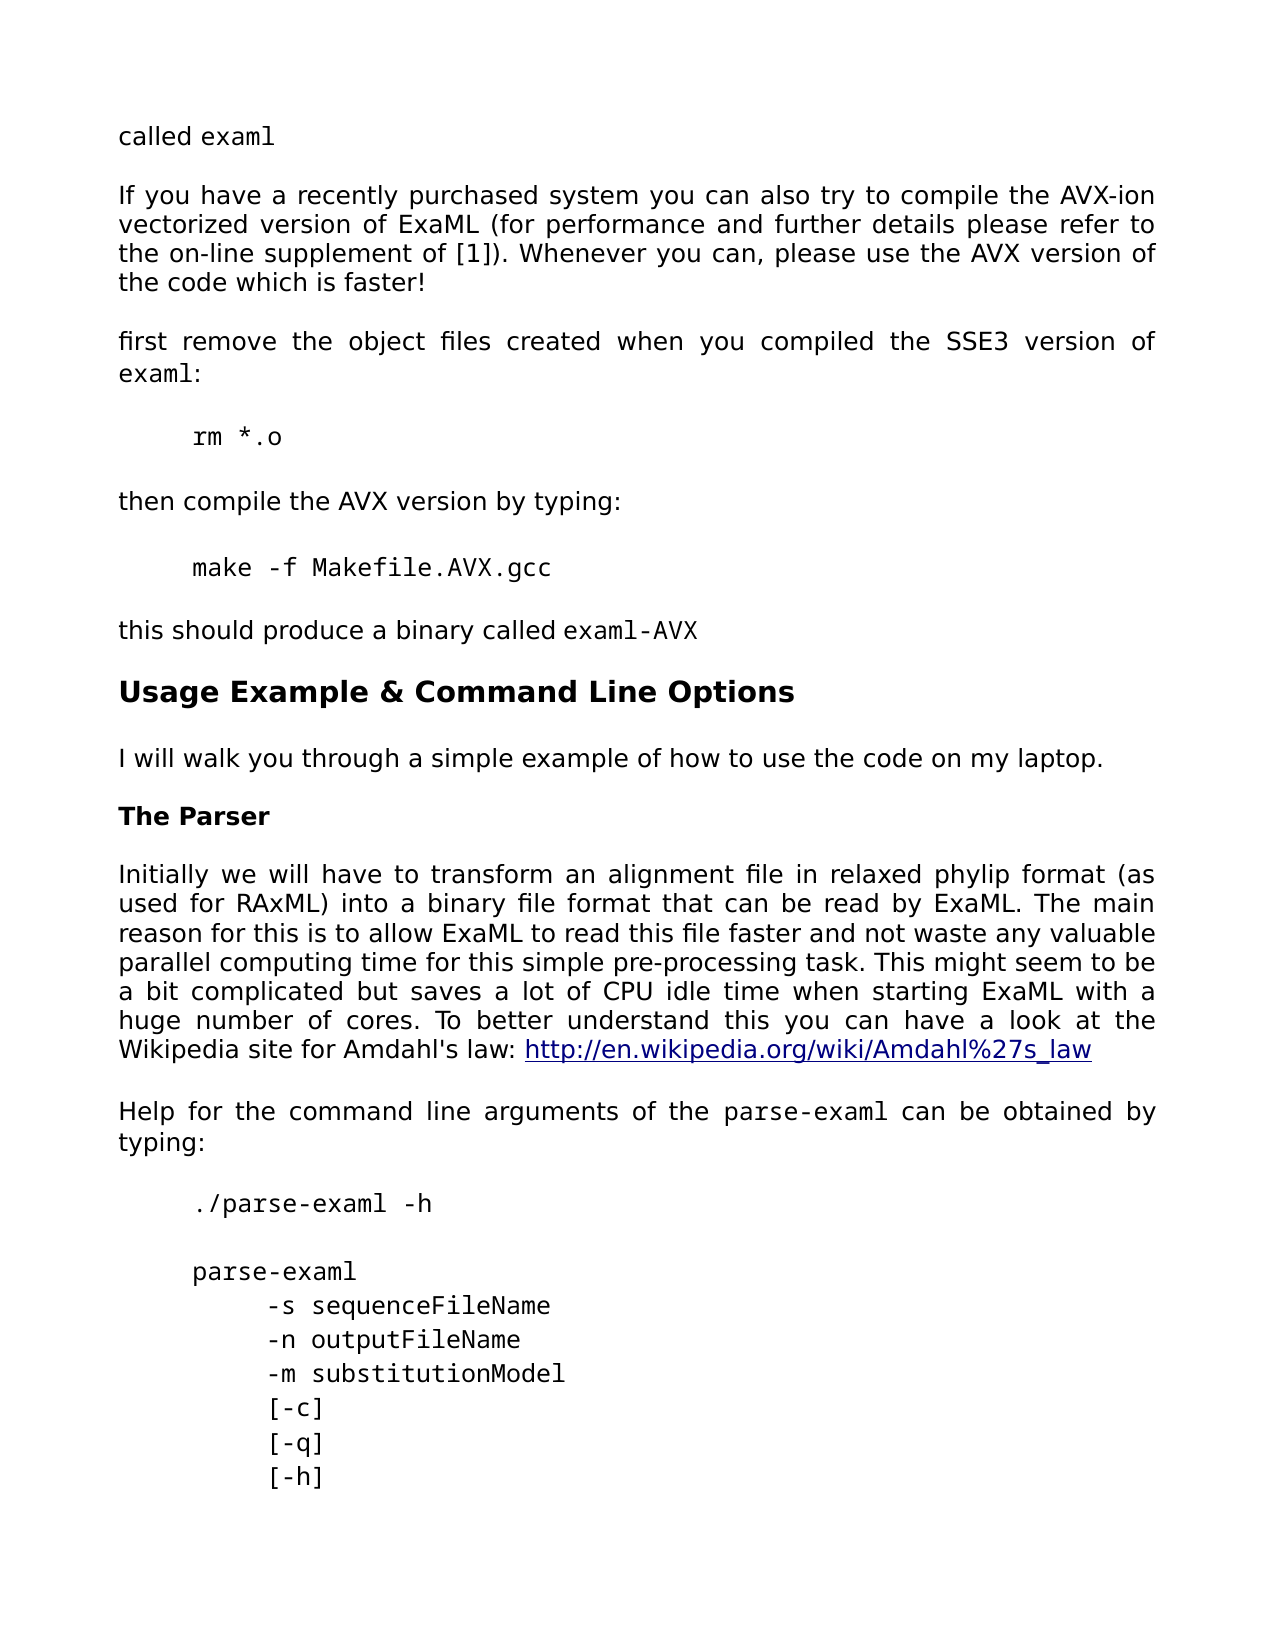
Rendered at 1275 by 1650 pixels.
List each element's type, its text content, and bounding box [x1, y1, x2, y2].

text then compile the AVX version by typing: [118, 487, 1157, 516]
text parse-examl [192, 1254, 1157, 1288]
text this should produce a binary called examl-AVX [118, 613, 1157, 647]
text Help for the command line arguments of the parse-examl can be obtained by typing: [118, 1094, 1157, 1157]
text -s sequenceFileName [118, 1288, 1157, 1322]
text -m substitutionModel [118, 1356, 1157, 1390]
text called examl [118, 118, 1157, 152]
text Usage Example & Command Line Options [118, 676, 1157, 710]
text If you have a recently purchased system you can also try to compile the AVX-ion vectorized version of ExaML (for performance and further details please refer to the on-line supplement of [1]). Whenever you can, please use the AVX version of the code which is faster! [118, 181, 1157, 298]
text [-c] [118, 1390, 1157, 1424]
text first remove the object files created when you compiled the SSE3 version of examl: [118, 327, 1157, 390]
text [-h] [118, 1458, 1157, 1492]
text I will walk you through a simple example of how to use the code on my laptop. [118, 744, 1157, 773]
text [-q] [118, 1424, 1157, 1458]
text Initially we will have to transform an alignment file in relaxed phylip format (as used for RAxML) into a binary file format that can be read by ExaML. The main reason for this is to allow ExaML to read this file faster and not waste any valuable parallel computing time for this simple pre-processing task. This might seem to be a bit complicated but saves a lot of CPU idle time when starting ExaML with a huge number of cores. To better understand this you can have a look at the Wikipedia site for Amdahl's law: http://en.wikipedia.org/wiki/Amdahl%27s_law [118, 860, 1157, 1064]
text ./parse-examl -h [192, 1186, 1157, 1220]
text -n outputFileName [118, 1322, 1157, 1356]
text rm *.o [192, 419, 1157, 453]
text The Parser [118, 802, 1157, 831]
text make -f Makefile.AVX.gcc [192, 550, 1157, 584]
